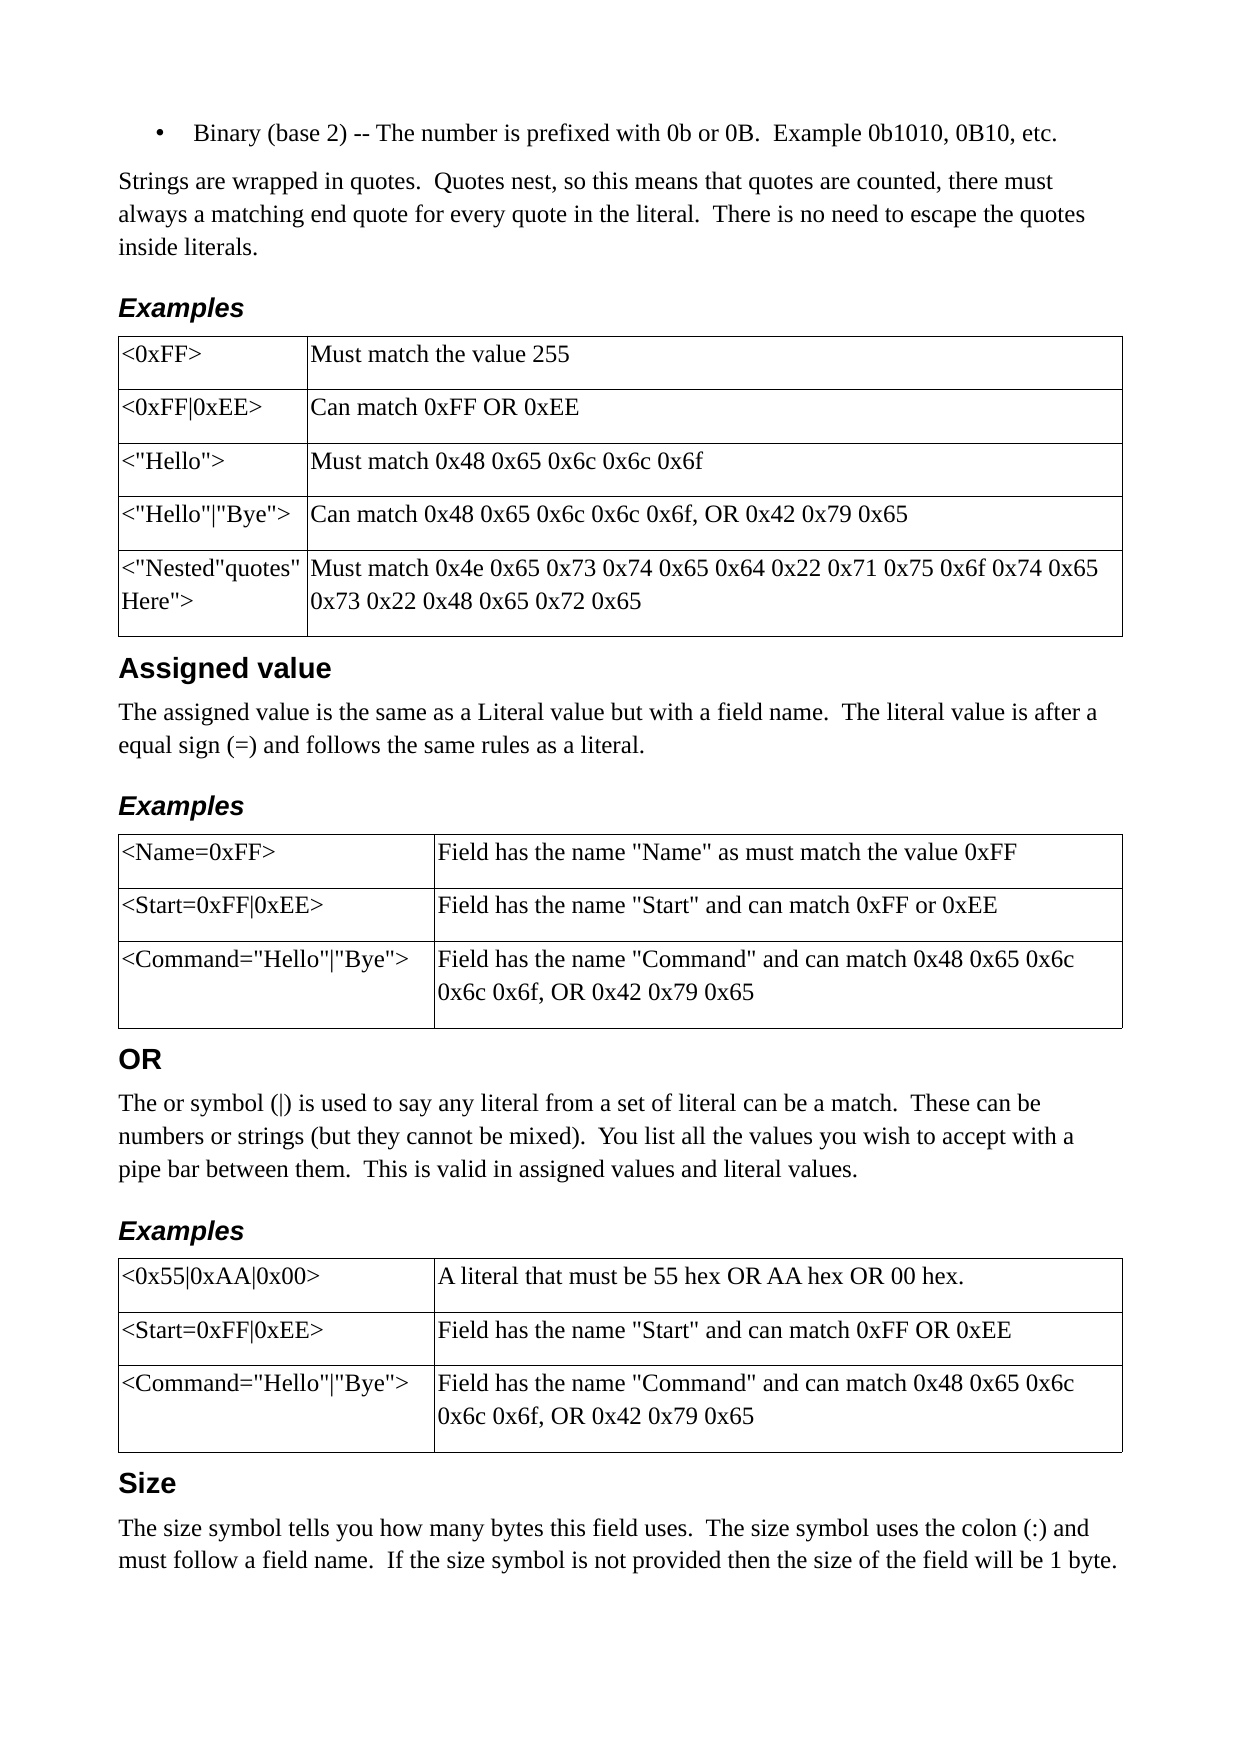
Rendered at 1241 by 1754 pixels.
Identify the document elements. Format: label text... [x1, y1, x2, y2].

text The or symbol (|) is used to say any literal from a set of literal can be a match. These can be numbers or strings (but they cannot be mixed). You list all the values you wish to accept with a pipe bar between them. This is valid in assigned values and literal values. [118, 1088, 1122, 1183]
table_cell <"Hello"> [119, 444, 307, 496]
table_cell Field has the name "Start" and can match 0xFF OR 0xEE [435, 1313, 1122, 1365]
table_cell Can match 0x48 0x65 0x6c 0x6c 0x6f, OR 0x42 0x79 0x65 [308, 497, 1122, 550]
table_cell Field has the name "Start" and can match 0xFF or 0xEE [435, 889, 1122, 941]
list Binary (base 2) -- The number is prefixed with 0b or 0B. Example 0b1010, 0B10, etc. [156, 118, 1122, 147]
table_cell <0xFF|0xEE> [119, 390, 307, 443]
table_cell Must match 0x48 0x65 0x6c 0x6c 0x6f [308, 444, 1122, 496]
table_cell <Start=0xFF|0xEE> [119, 1313, 434, 1365]
table_cell <Start=0xFF|0xEE> [119, 889, 434, 941]
text The assigned value is the same as a Literal value but with a field name. The literal value is after a equal sign (=) and follows the same rules as a literal. [118, 697, 1122, 759]
subtitle OR [118, 1042, 1122, 1076]
table_header Field has the name "Name" as must match the value 0xFF [435, 835, 1122, 887]
subtitle Examples [118, 790, 1122, 821]
table_cell Field has the name "Command" and can match 0x48 0x65 0x6c 0x6c 0x6f, OR 0x42 0x79 0x65 [435, 942, 1122, 1028]
subtitle Examples [118, 1214, 1122, 1246]
text The size symbol tells you how many bytes this field uses. The size symbol uses the colon (:) and must follow a field name. If the size symbol is not provided then the size of the field will be 1 byte. [118, 1513, 1122, 1574]
table_header A literal that must be 55 hex OR AA hex OR 00 hex. [435, 1259, 1122, 1312]
table_cell Must match 0x4e 0x65 0x73 0x74 0x65 0x64 0x22 0x71 0x75 0x6f 0x74 0x65 0x73 0x22 0x48 0x65 0x72 0x65 [308, 551, 1122, 636]
subtitle Examples [118, 292, 1122, 323]
table_header <0xFF> [119, 337, 307, 389]
text Strings are wrapped in quotes. Quotes nest, so this means that quotes are counted, there must always a matching end quote for every quote in the literal. There is no need to escape the quotes inside literals. [118, 166, 1122, 261]
table_cell <"Hello"|"Bye"> [119, 497, 307, 550]
table_header Must match the value 255 [308, 337, 1122, 389]
subtitle Assigned value [118, 651, 1122, 684]
table_cell Field has the name "Command" and can match 0x48 0x65 0x6c 0x6c 0x6f, OR 0x42 0x79 0x65 [435, 1366, 1122, 1452]
table_header <0x55|0xAA|0x00> [119, 1259, 434, 1312]
table_header <Name=0xFF> [119, 835, 434, 887]
table_cell <"Nested"quotes"Here"> [119, 551, 307, 636]
subtitle Size [118, 1467, 1122, 1500]
table_cell <Command="Hello"|"Bye"> [119, 942, 434, 1028]
table_cell Can match 0xFF OR 0xEE [308, 390, 1122, 443]
table_cell <Command="Hello"|"Bye"> [119, 1366, 434, 1452]
